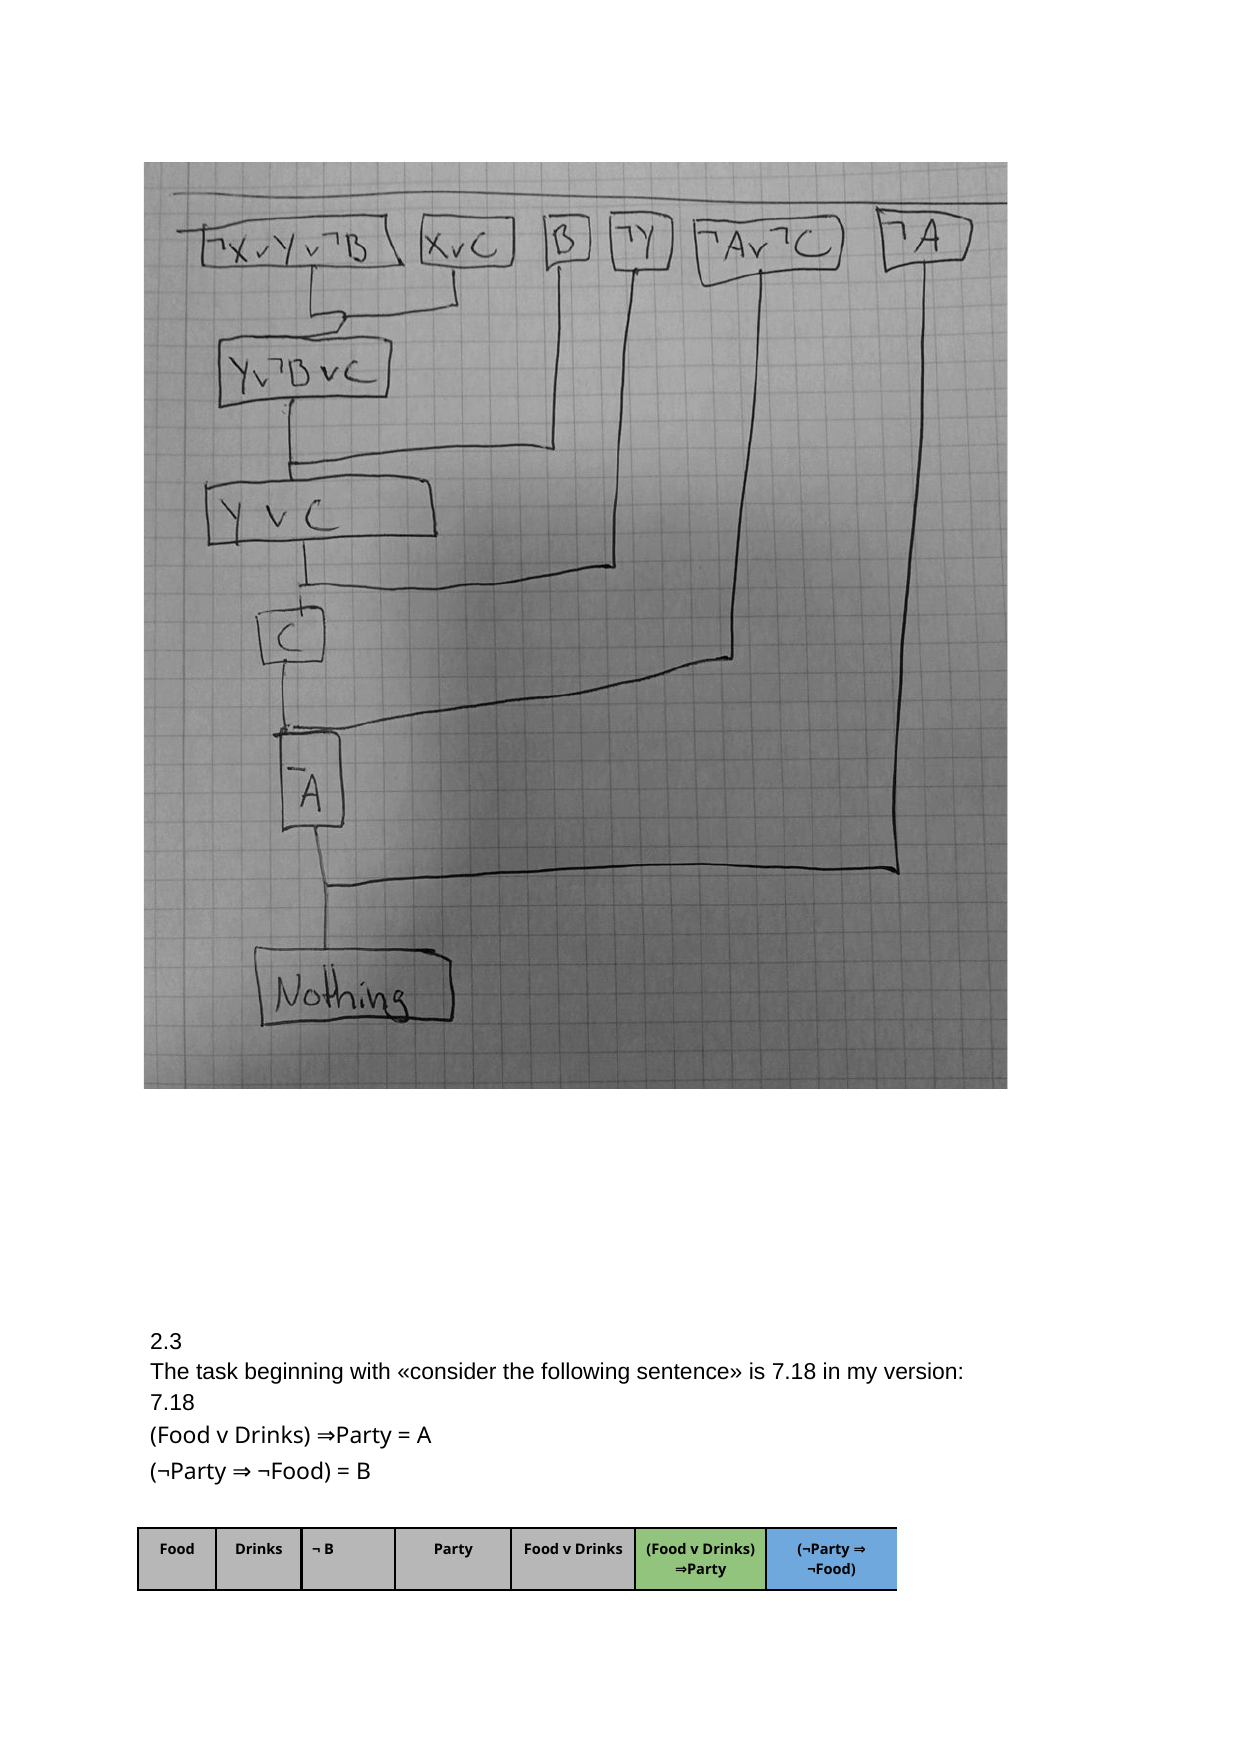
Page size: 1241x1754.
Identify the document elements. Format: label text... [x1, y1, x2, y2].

text 2.3 [150, 1328, 1090, 1354]
table_header Food v Drinks [512, 1529, 634, 1589]
table_header ¬ B [303, 1529, 394, 1589]
table_header (Food v Drinks) ⇒Party [636, 1529, 765, 1589]
table_header (¬Party ⇒ ¬Food) [767, 1529, 897, 1589]
text (Food v Drinks) ⇒Party = A [150, 1419, 1090, 1450]
table_header Drinks [217, 1529, 300, 1589]
text The task beginning with «consider the following sentence» is 7.18 in my version: [150, 1358, 1090, 1385]
text (¬Party ⇒ ¬Food) = B [150, 1455, 1090, 1486]
picture [143, 162, 1008, 1089]
table_header Party [396, 1529, 510, 1589]
table_header Food [139, 1529, 215, 1589]
text 7.18 [150, 1388, 1090, 1415]
